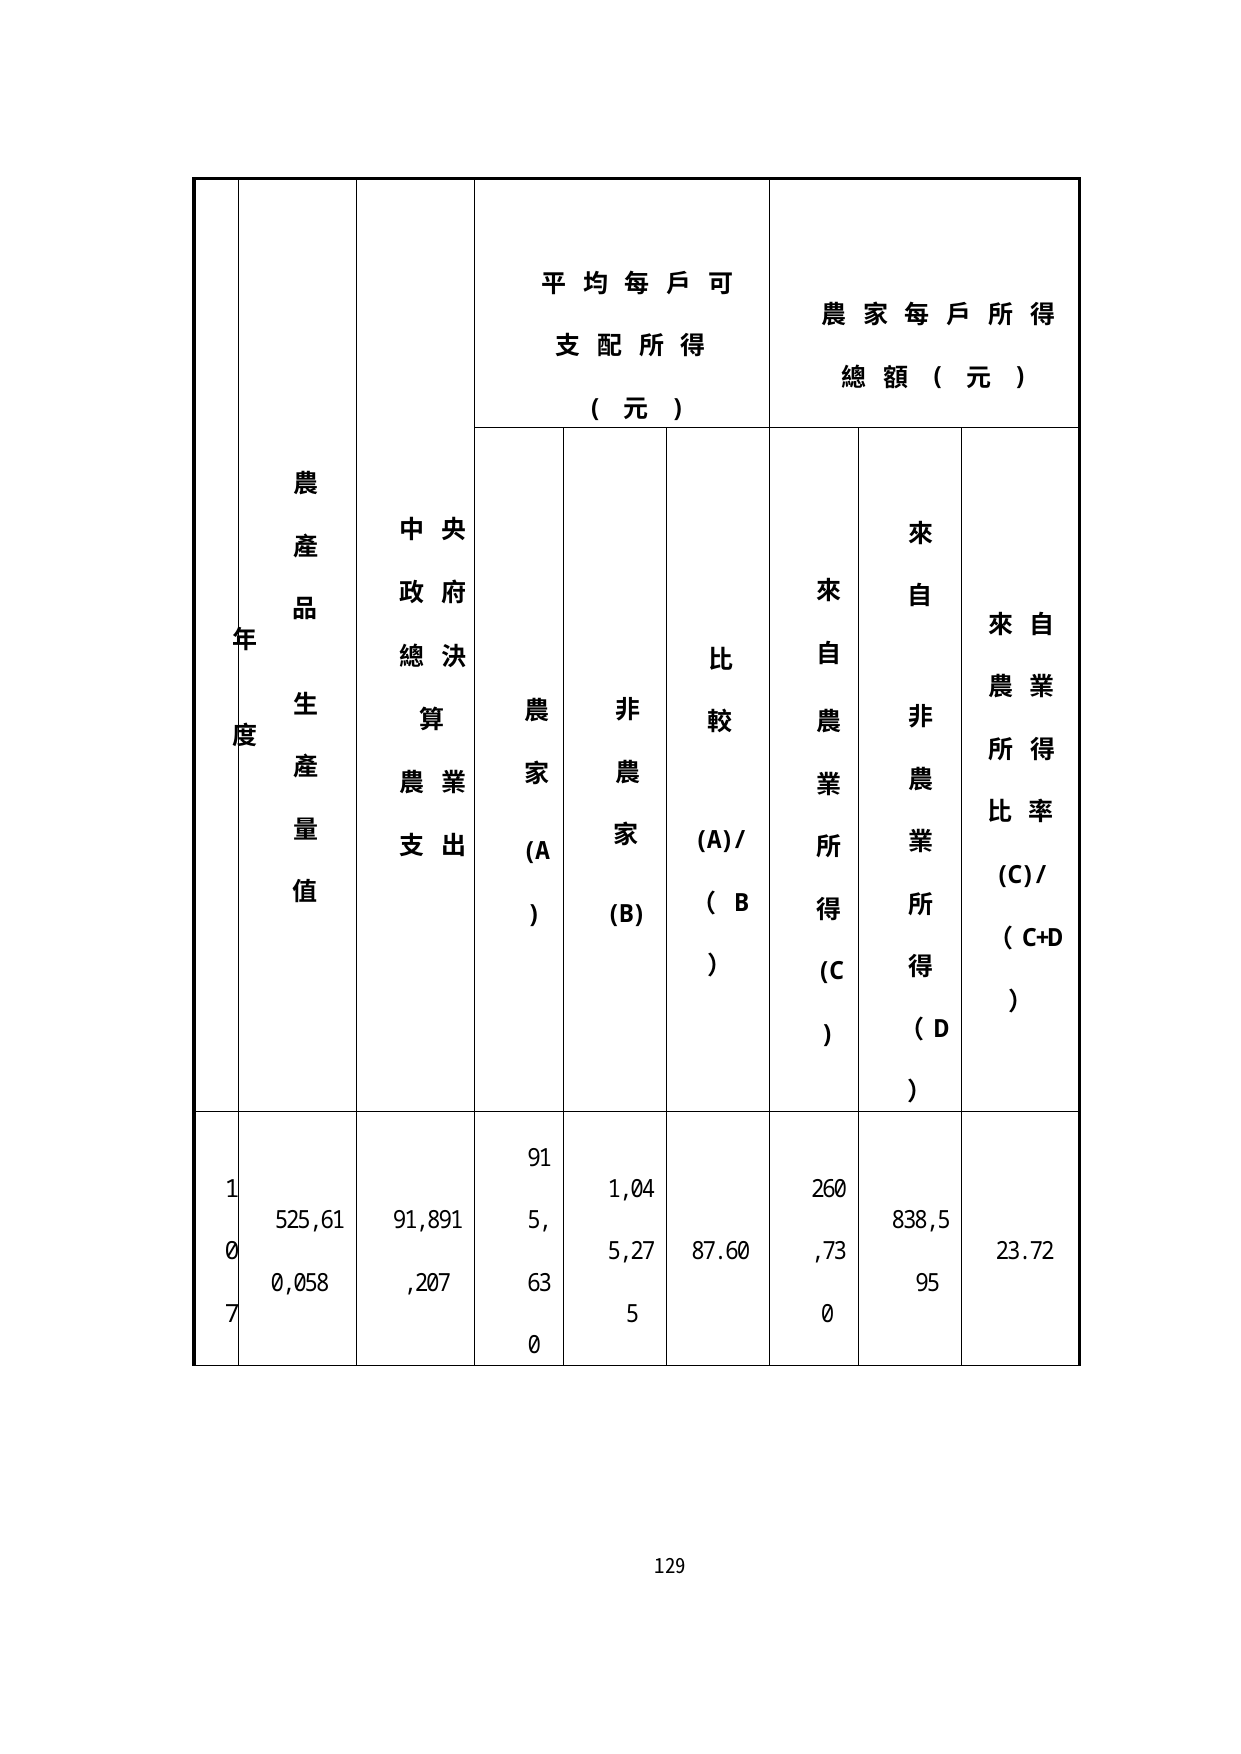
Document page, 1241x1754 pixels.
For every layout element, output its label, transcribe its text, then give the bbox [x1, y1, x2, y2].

table_cell 來自農業所得比率 (C)/（C+D） [962, 428, 1078, 1111]
table_cell 87.60 [667, 1112, 769, 1365]
table_cell 260,730 [770, 1112, 858, 1365]
table_header 中央政府 總決算 農業支出 [357, 180, 474, 1111]
table_cell 1,045,275 [564, 1112, 666, 1365]
table_cell 非農家 (B) [564, 428, 666, 1111]
table_cell 107 [196, 1112, 238, 1365]
table_cell 23.72 [962, 1112, 1078, 1365]
table_cell 來自 農業所得(C) [770, 428, 858, 1111]
table_cell 525,610,058 [239, 1112, 356, 1365]
table_header 年 度 [196, 180, 238, 1111]
table_cell 915,630 [475, 1112, 563, 1365]
table_cell 91,891,207 [357, 1112, 474, 1365]
table_header 農產品 生產量值 [239, 180, 356, 1111]
table_cell 來自 非農業所得（D） [859, 428, 961, 1111]
table_cell 比較 (A)/（B） [667, 428, 769, 1111]
table_header 農家每戶所得總額(元) [770, 180, 1078, 427]
table_header 平均每戶可支配所得(元) [475, 180, 769, 427]
table_cell 農家 (A) [475, 428, 563, 1111]
table_cell 838,595 [859, 1112, 961, 1365]
